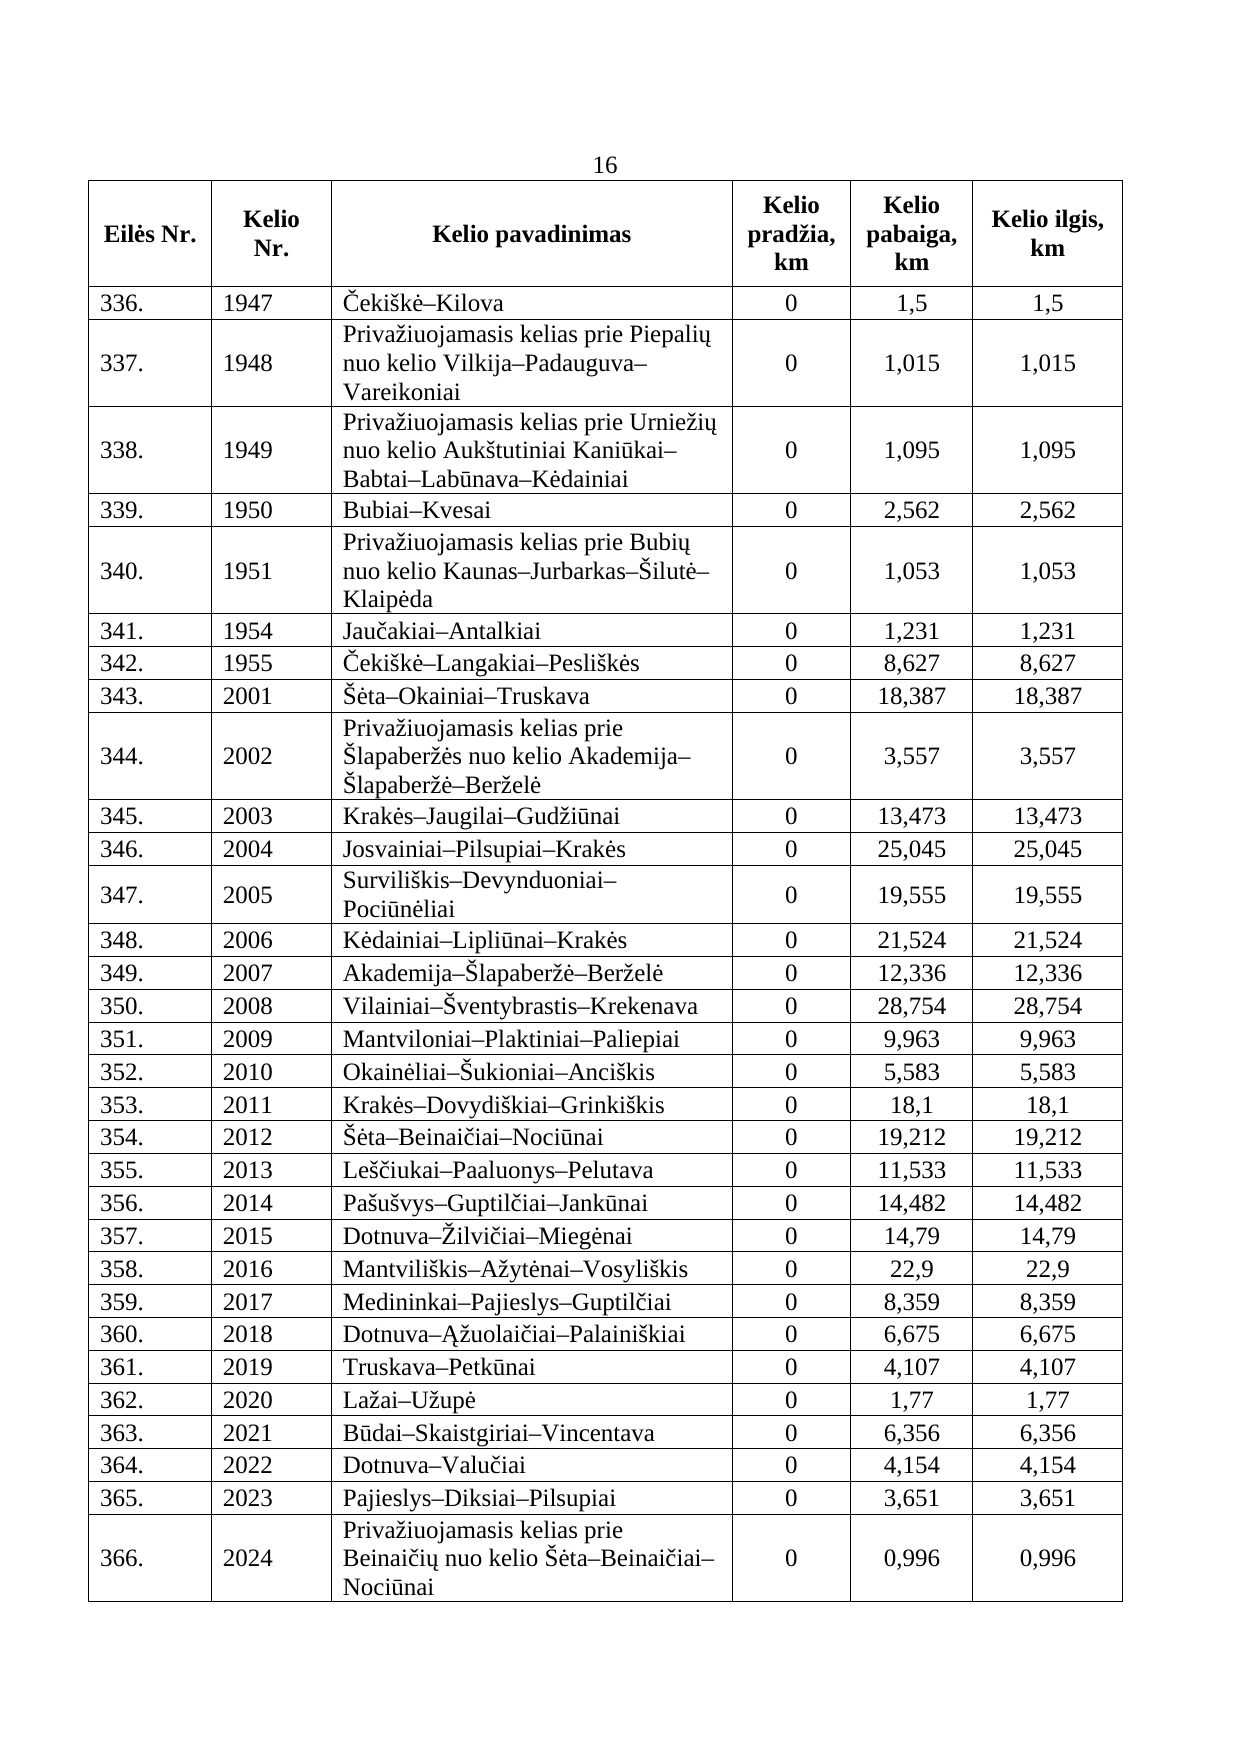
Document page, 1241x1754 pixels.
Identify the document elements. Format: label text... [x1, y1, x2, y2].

table_cell 348. [89, 924, 211, 956]
table_cell 2002 [212, 713, 331, 799]
table_cell 18,1 [973, 1088, 1122, 1120]
table_cell 4,154 [973, 1449, 1122, 1481]
table_cell 350. [89, 990, 211, 1022]
table_cell 359. [89, 1285, 211, 1317]
table_cell 1950 [212, 494, 331, 526]
table_cell 8,627 [851, 647, 972, 679]
table_cell 352. [89, 1055, 211, 1087]
table_cell 338. [89, 407, 211, 493]
table_cell 19,555 [973, 866, 1122, 923]
table_cell 2007 [212, 957, 331, 989]
table_cell 0 [733, 527, 850, 613]
table_cell 12,336 [973, 957, 1122, 989]
table_cell 366. [89, 1515, 211, 1601]
table_cell 0 [733, 407, 850, 493]
table_cell 0 [733, 647, 850, 679]
table_cell 14,482 [851, 1187, 972, 1218]
table_cell 360. [89, 1318, 211, 1350]
table_cell Privažiuojamasis kelias prie Bubių nuo kelio Kaunas–Jurbarkas–Šilutė–Klaipėda [332, 527, 732, 613]
table_cell 1,231 [851, 614, 972, 646]
table_cell 343. [89, 680, 211, 712]
table_header Kelio pavadinimas [332, 181, 732, 286]
table_cell 0 [733, 680, 850, 712]
table_cell 0 [733, 1285, 850, 1317]
table_cell 0 [733, 713, 850, 799]
table_cell 0 [733, 1154, 850, 1186]
table_cell Okainėliai–Šukioniai–Anciškis [332, 1055, 732, 1087]
table_cell 18,387 [973, 680, 1122, 712]
table_cell 355. [89, 1154, 211, 1186]
table_cell Josvainiai–Pilsupiai–Krakės [332, 833, 732, 864]
table_cell 2019 [212, 1351, 331, 1382]
table_cell 18,387 [851, 680, 972, 712]
table_cell Lažai–Užupė [332, 1384, 732, 1415]
table_cell 19,212 [851, 1121, 972, 1153]
table_cell 14,482 [973, 1187, 1122, 1218]
table_cell 0 [733, 1023, 850, 1054]
table_cell 1949 [212, 407, 331, 493]
table_cell 28,754 [973, 990, 1122, 1022]
table_cell 2023 [212, 1482, 331, 1514]
table_cell 8,359 [851, 1285, 972, 1317]
table_cell 1,5 [851, 287, 972, 318]
table_cell 340. [89, 527, 211, 613]
table_cell Dotnuva–Valučiai [332, 1449, 732, 1481]
table_cell 1,053 [851, 527, 972, 613]
table_cell 11,533 [851, 1154, 972, 1186]
table_cell 22,9 [973, 1252, 1122, 1284]
table_cell 1954 [212, 614, 331, 646]
table_cell 2006 [212, 924, 331, 956]
table_cell 2,562 [851, 494, 972, 526]
table_cell 358. [89, 1252, 211, 1284]
table_cell Kėdainiai–Lipliūnai–Krakės [332, 924, 732, 956]
table_cell 0 [733, 1351, 850, 1382]
table_cell Pajieslys–Diksiai–Pilsupiai [332, 1482, 732, 1514]
table_cell 353. [89, 1088, 211, 1120]
table_cell 351. [89, 1023, 211, 1054]
table_header Kelio ilgis, km [973, 181, 1122, 286]
table_cell 0 [733, 287, 850, 318]
table_cell 2013 [212, 1154, 331, 1186]
table_cell 2021 [212, 1416, 331, 1448]
table_cell 2,562 [973, 494, 1122, 526]
table_cell Surviliškis–Devynduoniai–Pociūnėliai [332, 866, 732, 923]
table_cell 1948 [212, 320, 331, 406]
table_cell 9,963 [973, 1023, 1122, 1054]
table_cell 8,627 [973, 647, 1122, 679]
table_cell 1,095 [851, 407, 972, 493]
table_cell Dotnuva–Žilvičiai–Miegėnai [332, 1220, 732, 1251]
table_cell 0 [733, 1384, 850, 1415]
table_cell 342. [89, 647, 211, 679]
table_cell 2015 [212, 1220, 331, 1251]
table_cell 28,754 [851, 990, 972, 1022]
table_cell 2011 [212, 1088, 331, 1120]
table_cell 3,651 [851, 1482, 972, 1514]
table_cell 336. [89, 287, 211, 318]
table_cell 0 [733, 957, 850, 989]
table_cell 5,583 [973, 1055, 1122, 1087]
table_cell Čekiškė–Langakiai–Pesliškės [332, 647, 732, 679]
table_cell Akademija–Šlapaberžė–Berželė [332, 957, 732, 989]
table_cell 11,533 [973, 1154, 1122, 1186]
table_cell 6,356 [973, 1416, 1122, 1448]
table_header Kelio Nr. [212, 181, 331, 286]
table_cell 25,045 [973, 833, 1122, 864]
table_cell Truskava–Petkūnai [332, 1351, 732, 1382]
table_cell 0 [733, 866, 850, 923]
table_cell 1,5 [973, 287, 1122, 318]
table_header Kelio pradžia, km [733, 181, 850, 286]
table_cell 341. [89, 614, 211, 646]
table_cell 363. [89, 1416, 211, 1448]
table_cell 1,015 [851, 320, 972, 406]
table_cell 2012 [212, 1121, 331, 1153]
table_cell Privažiuojamasis kelias prie Šlapaberžės nuo kelio Akademija–Šlapaberžė–Berželė [332, 713, 732, 799]
table_cell 1,095 [973, 407, 1122, 493]
table_cell Privažiuojamasis kelias prie Piepalių nuo kelio Vilkija–Padauguva–Vareikoniai [332, 320, 732, 406]
table_cell 3,557 [973, 713, 1122, 799]
table_cell 19,212 [973, 1121, 1122, 1153]
table_cell 2009 [212, 1023, 331, 1054]
table_cell 2004 [212, 833, 331, 864]
table_cell 2024 [212, 1515, 331, 1601]
table_cell 25,045 [851, 833, 972, 864]
table_cell 1,015 [973, 320, 1122, 406]
table_cell 361. [89, 1351, 211, 1382]
table_cell 0 [733, 1252, 850, 1284]
table_cell Krakės–Dovydiškiai–Grinkiškis [332, 1088, 732, 1120]
table_cell 357. [89, 1220, 211, 1251]
table_cell Šėta–Okainiai–Truskava [332, 680, 732, 712]
table_cell Krakės–Jaugilai–Gudžiūnai [332, 800, 732, 832]
table_cell Dotnuva–Ąžuolaičiai–Palainiškiai [332, 1318, 732, 1350]
table_cell 0 [733, 1055, 850, 1087]
table_cell Bubiai–Kvesai [332, 494, 732, 526]
table_cell 2014 [212, 1187, 331, 1218]
table_cell 21,524 [973, 924, 1122, 956]
table_cell 364. [89, 1449, 211, 1481]
table_cell 13,473 [851, 800, 972, 832]
table_cell Privažiuojamasis kelias prie Beinaičių nuo kelio Šėta–Beinaičiai–Nociūnai [332, 1515, 732, 1601]
table_cell 4,154 [851, 1449, 972, 1481]
table_cell 2022 [212, 1449, 331, 1481]
table_header Kelio pabaiga, km [851, 181, 972, 286]
table_cell 347. [89, 866, 211, 923]
table_cell 0 [733, 320, 850, 406]
table_cell 6,356 [851, 1416, 972, 1448]
table_cell 5,583 [851, 1055, 972, 1087]
table_cell 13,473 [973, 800, 1122, 832]
table_cell 0 [733, 1187, 850, 1218]
table_cell Būdai–Skaistgiriai–Vincentava [332, 1416, 732, 1448]
table_cell 2017 [212, 1285, 331, 1317]
table_cell Medininkai–Pajieslys–Guptilčiai [332, 1285, 732, 1317]
table_cell 0 [733, 614, 850, 646]
table_cell 349. [89, 957, 211, 989]
table_cell 6,675 [851, 1318, 972, 1350]
table_cell 0,996 [973, 1515, 1122, 1601]
table_cell 0 [733, 1088, 850, 1120]
table_cell 14,79 [851, 1220, 972, 1251]
table_cell 8,359 [973, 1285, 1122, 1317]
table_cell 0 [733, 924, 850, 956]
table_cell 0,996 [851, 1515, 972, 1601]
table_cell 4,107 [851, 1351, 972, 1382]
table_cell 19,555 [851, 866, 972, 923]
table_cell 9,963 [851, 1023, 972, 1054]
table_cell Privažiuojamasis kelias prie Urniežių nuo kelio Aukštutiniai Kaniūkai–Babtai–Labūnava–Kėdainiai [332, 407, 732, 493]
table_cell 345. [89, 800, 211, 832]
table_cell 0 [733, 1449, 850, 1481]
table_cell 0 [733, 1121, 850, 1153]
table_cell Čekiškė–Kilova [332, 287, 732, 318]
table_cell 365. [89, 1482, 211, 1514]
table_cell 3,557 [851, 713, 972, 799]
table_cell 0 [733, 800, 850, 832]
table_cell 21,524 [851, 924, 972, 956]
table_cell 2003 [212, 800, 331, 832]
table_cell 0 [733, 1416, 850, 1448]
table_cell 22,9 [851, 1252, 972, 1284]
table_cell 1951 [212, 527, 331, 613]
table_cell 344. [89, 713, 211, 799]
table_cell 2018 [212, 1318, 331, 1350]
table_cell Jaučakiai–Antalkiai [332, 614, 732, 646]
table_cell 1,053 [973, 527, 1122, 613]
table_cell Vilainiai–Šventybrastis–Krekenava [332, 990, 732, 1022]
table_cell 356. [89, 1187, 211, 1218]
table_cell Mantviloniai–Plaktiniai–Paliepiai [332, 1023, 732, 1054]
table_cell 339. [89, 494, 211, 526]
table_cell 1955 [212, 647, 331, 679]
table_cell 0 [733, 1318, 850, 1350]
table_cell 1947 [212, 287, 331, 318]
table_cell 1,77 [851, 1384, 972, 1415]
table_cell Mantviliškis–Ažytėnai–Vosyliškis [332, 1252, 732, 1284]
table_cell 337. [89, 320, 211, 406]
table_cell 2020 [212, 1384, 331, 1415]
table_cell 2010 [212, 1055, 331, 1087]
table_cell 0 [733, 1220, 850, 1251]
table_cell 0 [733, 1482, 850, 1514]
table_cell Šėta–Beinaičiai–Nociūnai [332, 1121, 732, 1153]
table_cell 354. [89, 1121, 211, 1153]
table_cell 14,79 [973, 1220, 1122, 1251]
table_cell 2001 [212, 680, 331, 712]
table_cell Leščiukai–Paaluonys–Pelutava [332, 1154, 732, 1186]
table_cell 0 [733, 990, 850, 1022]
table_cell 1,231 [973, 614, 1122, 646]
table_cell 12,336 [851, 957, 972, 989]
table_cell 0 [733, 494, 850, 526]
table_cell 2008 [212, 990, 331, 1022]
table_cell 0 [733, 1515, 850, 1601]
table_cell 0 [733, 833, 850, 864]
table_cell 18,1 [851, 1088, 972, 1120]
table_cell Pašušvys–Guptilčiai–Jankūnai [332, 1187, 732, 1218]
table_cell 2016 [212, 1252, 331, 1284]
table_cell 346. [89, 833, 211, 864]
table_cell 3,651 [973, 1482, 1122, 1514]
table_header Eilės Nr. [89, 181, 211, 286]
table_cell 362. [89, 1384, 211, 1415]
table_cell 2005 [212, 866, 331, 923]
table_cell 1,77 [973, 1384, 1122, 1415]
table_cell 6,675 [973, 1318, 1122, 1350]
table_cell 4,107 [973, 1351, 1122, 1382]
